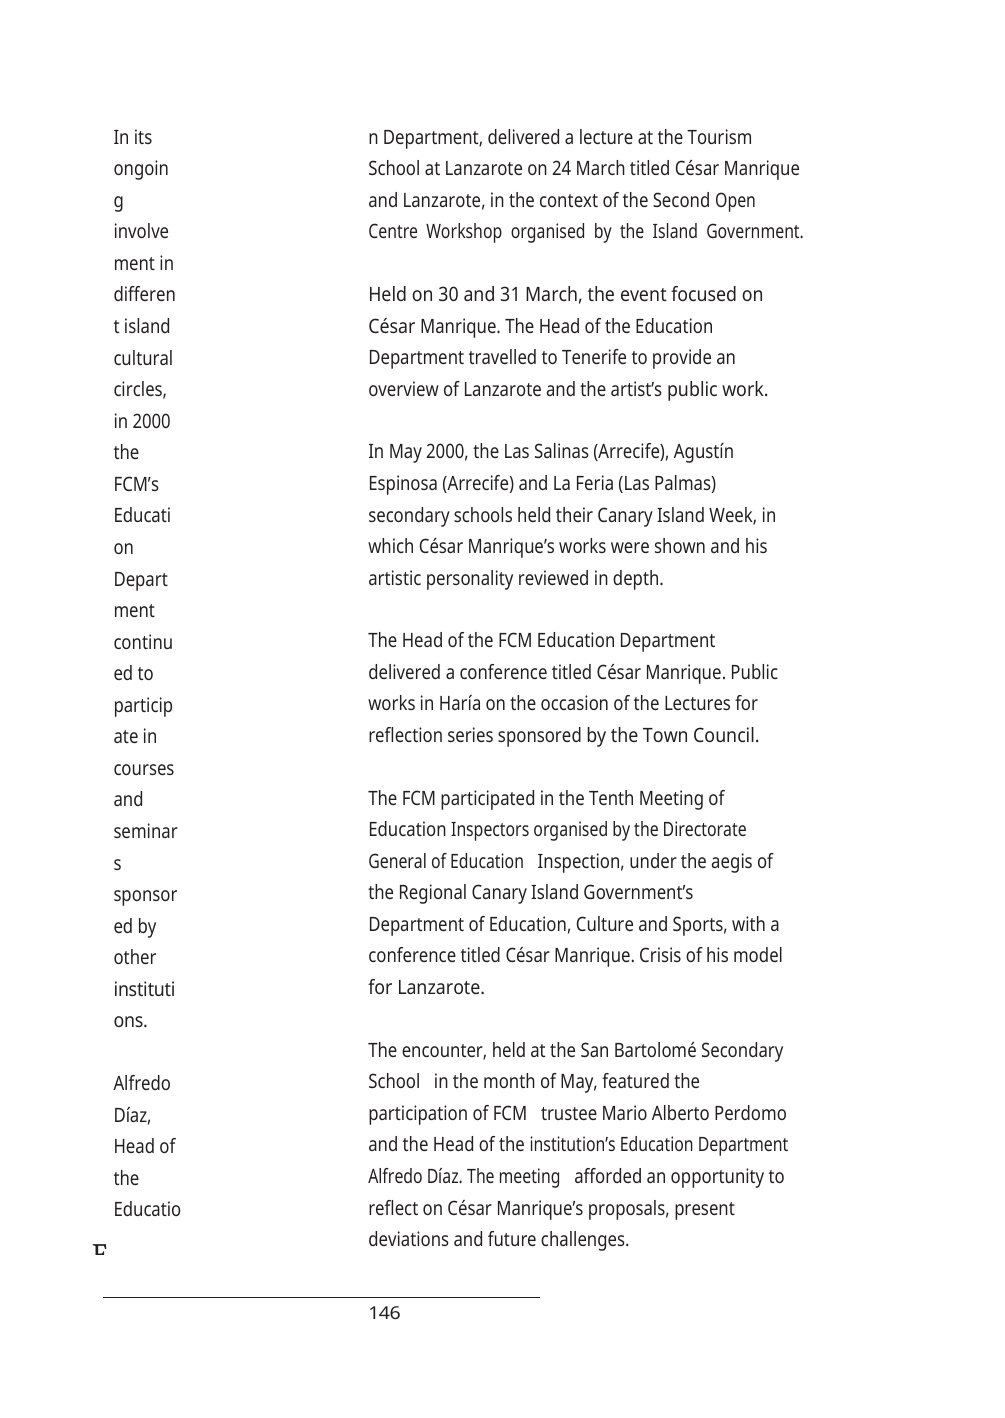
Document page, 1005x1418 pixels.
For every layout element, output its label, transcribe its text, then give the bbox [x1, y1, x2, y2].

text E [92, 1237, 130, 1255]
text In May 2000, the Las Salinas (Arrecife), Agustín Espinosa (Arrecife) and La Feria (Las Palmas) secondary schools held their Canary Island Week, in which César Manrique’s works were shown and his artistic personality reviewed in depth. [368, 438, 790, 591]
text The FCM participated in the Tenth Meeting of Education Inspectors organised by the Directorate General of Education Inspection, under the aegis of the Regional Canary Island Government’s Department of Education, Culture and Sports, with a conference titled César Manrique. Crisis of his model for Lanzarote. [368, 784, 790, 1000]
text n Department, delivered a lecture at the Tourism School at Lanzarote on 24 March titled César Manrique and Lanzarote, in the context of the Second Open Centre Workshop organised by the Island Government. [368, 123, 804, 244]
text Alfredo Díaz, Head of the Educatio [113, 1069, 184, 1222]
text Held on 30 and 31 March, the event focused on César Manrique. The Head of the Education Department travelled to Tenerife to provide an overview of Lanzarote and the artist’s public work. [368, 280, 804, 402]
text [89, 1235, 130, 1255]
text 146 [368, 1300, 975, 1324]
text The encounter, held at the San Bartolomé Secondary School in the month of May, featured the participation of FCM trustee Mario Alberto Perdomo and the Head of the institution’s Education Department Alfredo Díaz. The meeting afforded an opportunity to reflect on César Manrique’s proposals, present deviations and future challenges. [368, 1036, 790, 1252]
text The Head of the FCM Education Department delivered a conference titled César Manrique. Public works in Haría on the occasion of the Lectures for reflection series sponsored by the Town Council. [368, 627, 790, 748]
text In its ongoing involvement in different island cultural circles, in 2000 the FCM’s Education Department continued to participate in courses and seminars sponsored by other institutions. [113, 123, 178, 1034]
